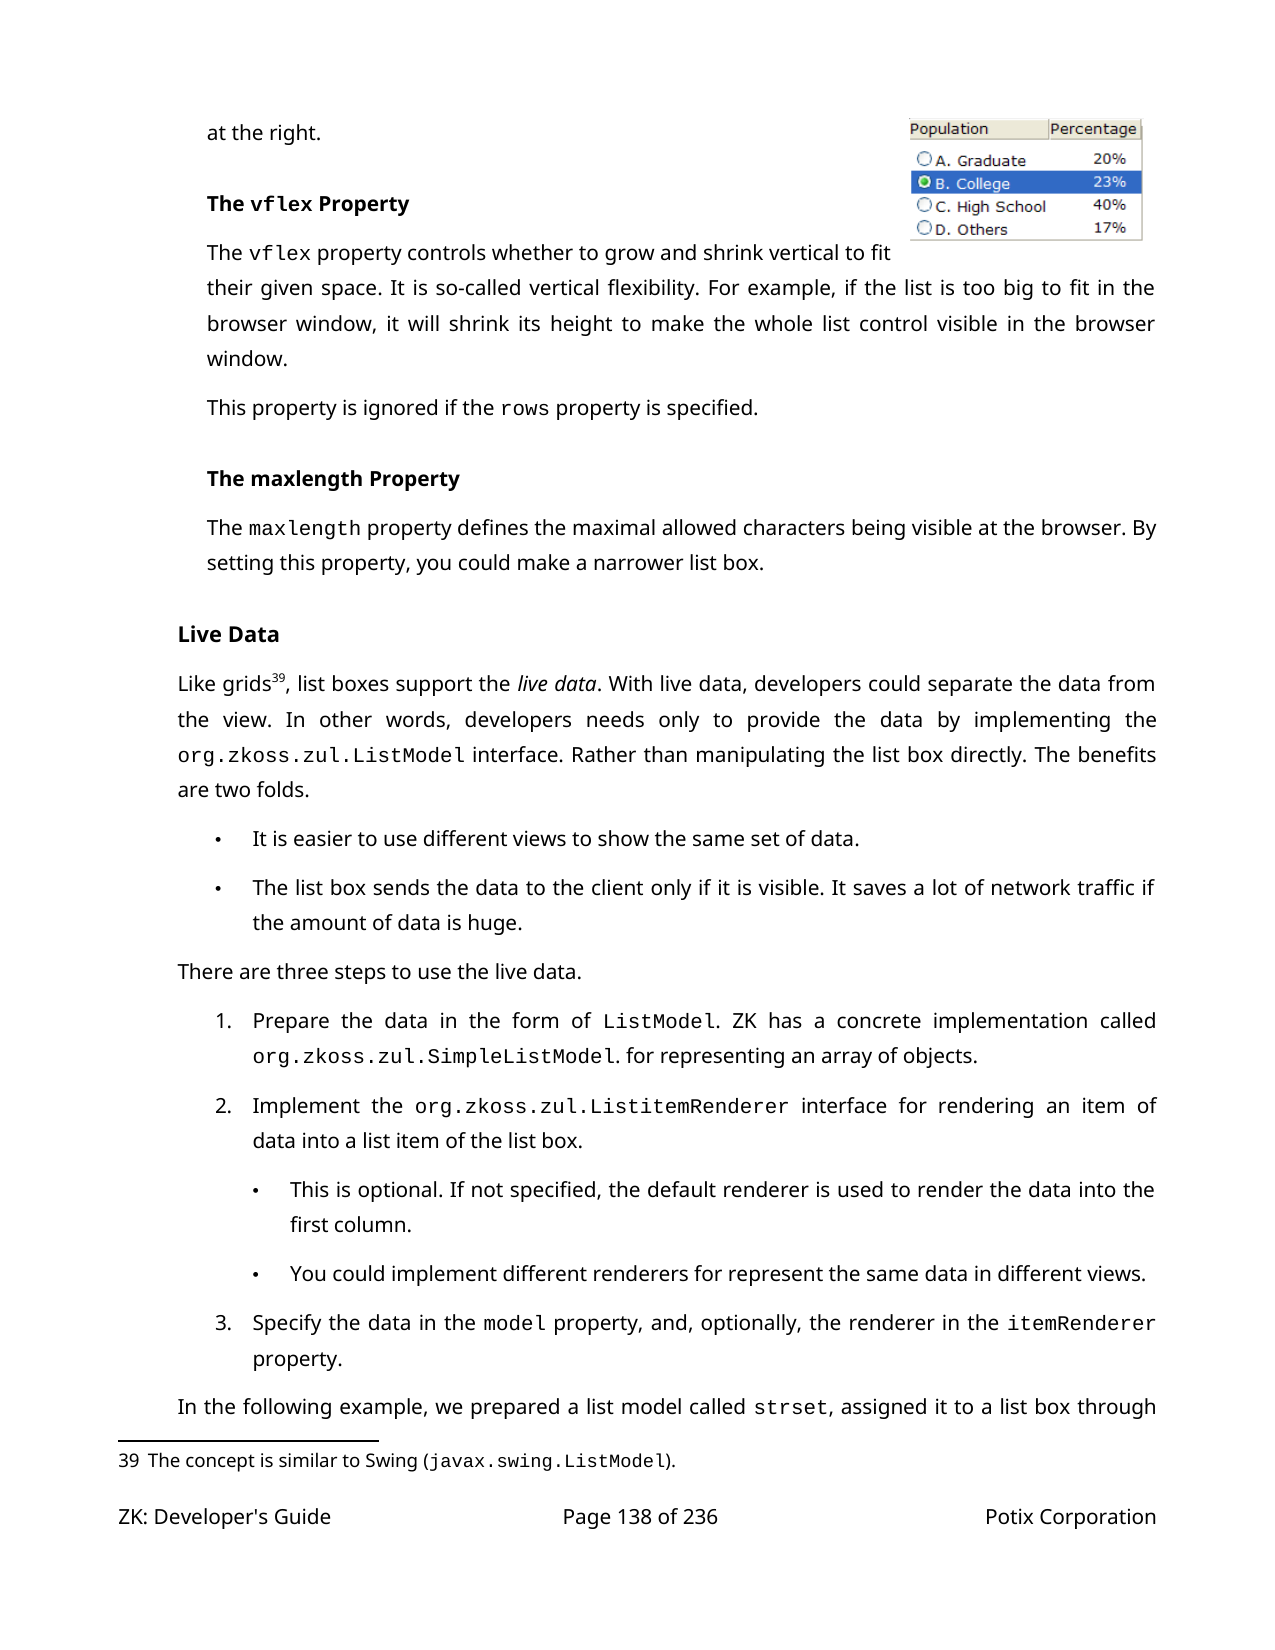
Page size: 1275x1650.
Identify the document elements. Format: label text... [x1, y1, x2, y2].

list It is easier to use different views to show the same set of data. [215, 824, 1157, 853]
text Like grids, list boxes support the live data. With live data, developers could separate the data from the view. In other words, developers needs only to provide the data by implementing the org.zkoss.zul.ListModel interface. Rather than manipulating the list box directly. The benefits are two folds. [177, 669, 1157, 804]
subtitle The vflex Property [207, 189, 909, 217]
text The maxlength property defines the maximal allowed characters being visible at the browser. By setting this property, you could make a narrower list box. [207, 513, 1157, 576]
text at the right. [207, 118, 909, 146]
list This is optional. If not specified, the default renderer is used to render the data into the first column. [252, 1175, 1157, 1239]
text The vflex property controls whether to grow and shrink vertical to fit their given space. It is so-called vertical flexibility. For example, if the list is too big to fit in the browser window, it will shrink its height to make the whole list control visible in the browser window. [207, 238, 1157, 372]
list Prepare the data in the form of ListModel. ZK has a concrete implementation called org.zkoss.zul.SimpleListModel. for representing an array of objects. [215, 1006, 1157, 1070]
list Specify the data in the model property, and, optionally, the renderer in the itemRenderer property. [215, 1308, 1157, 1372]
list The list box sends the data to the client only if it is visible. It saves a lot of network traffic if the amount of data is huge. [215, 873, 1157, 937]
text In the following example, we prepared a list model called strset, assigned it to a list box through [177, 1392, 1157, 1421]
text There are three steps to use the live data. [177, 957, 1157, 986]
subtitle [1144, 189, 1157, 217]
picture [909, 118, 1144, 243]
list Implement the org.zkoss.zul.ListitemRenderer interface for rendering an item of data into a list item of the list box. [215, 1091, 1157, 1154]
subtitle Live Data [177, 619, 1157, 649]
text This property is ignored if the rows property is specified. [207, 393, 1157, 421]
text The concept is similar to Swing (javax.swing.ListModel). [118, 1447, 1157, 1473]
subtitle The maxlength Property [207, 464, 1157, 492]
list You could implement different renderers for represent the same data in different views. [252, 1259, 1157, 1287]
